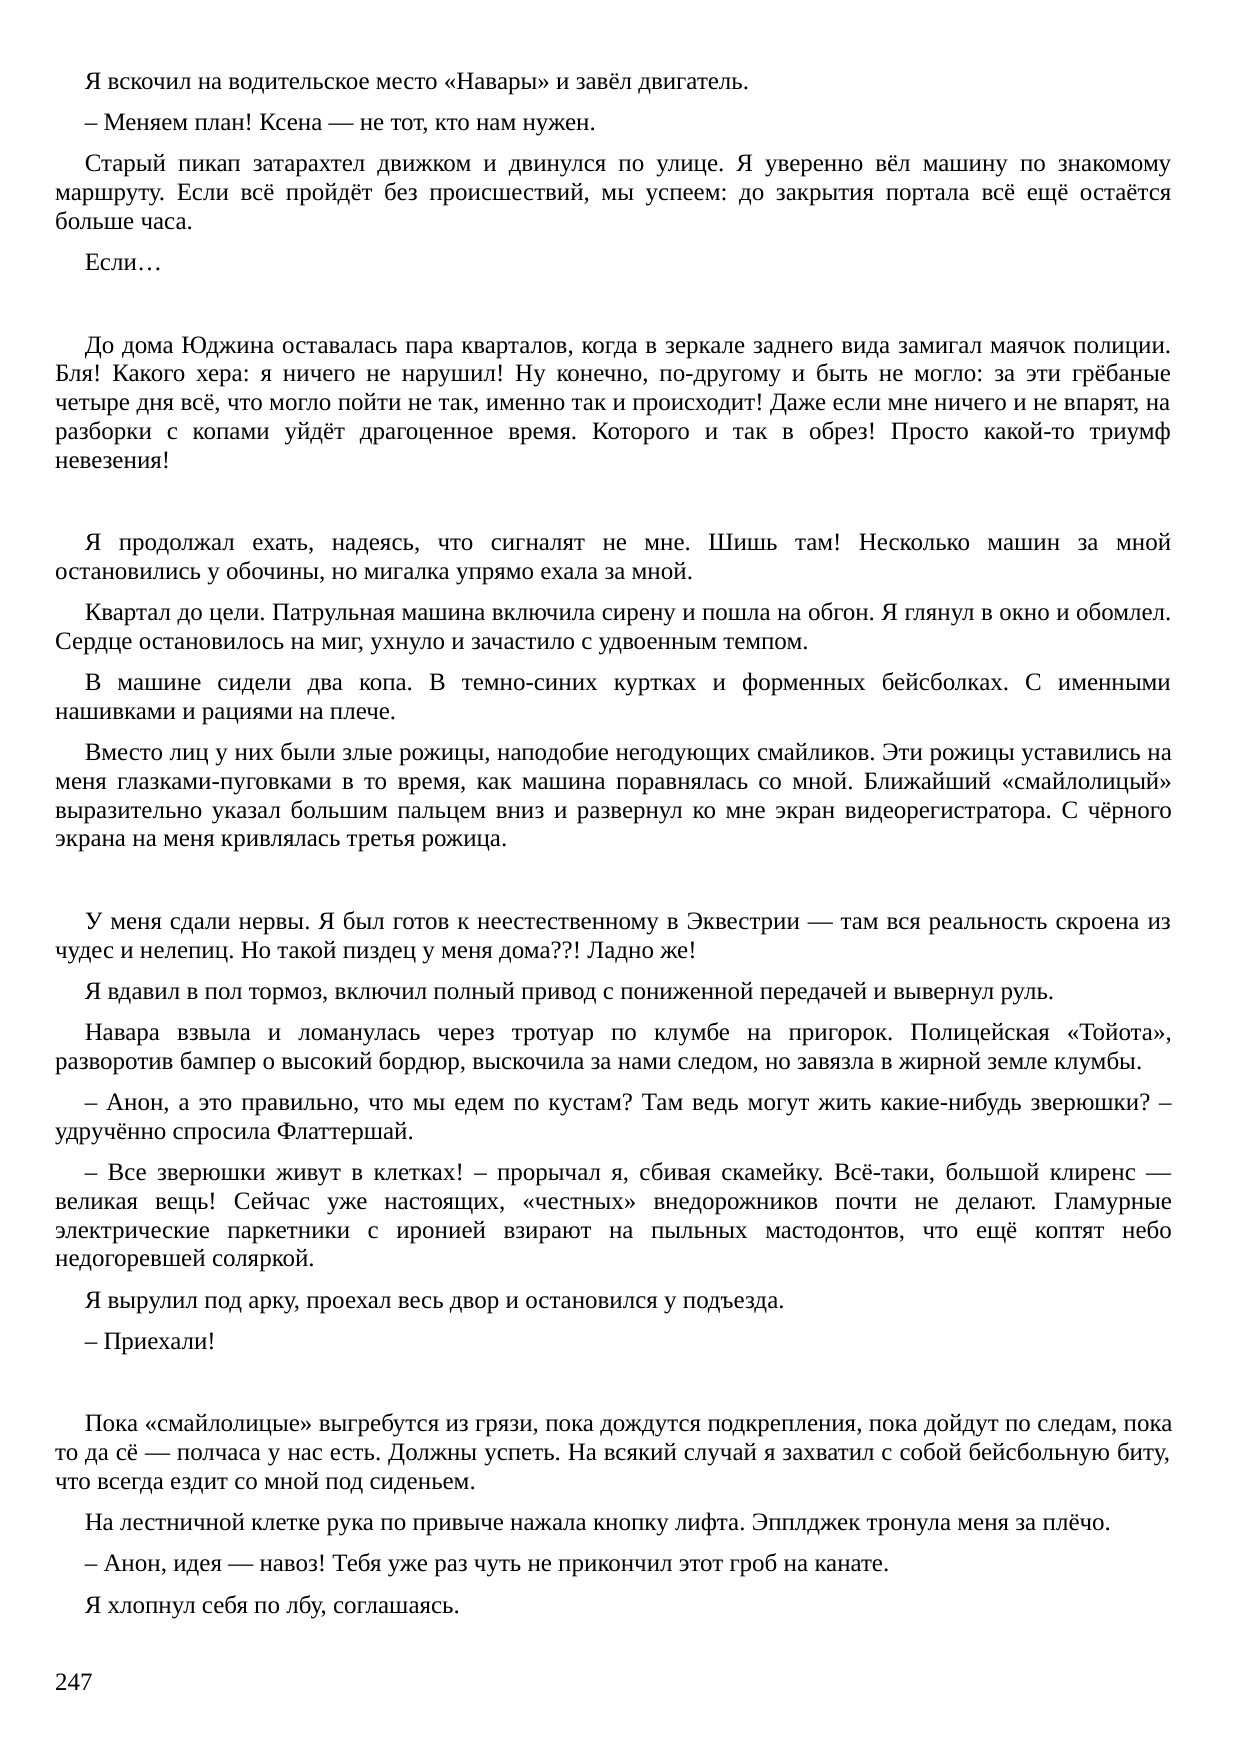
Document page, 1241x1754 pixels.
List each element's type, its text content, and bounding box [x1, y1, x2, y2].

text – Анон, идея — навоз! Тебя уже раз чуть не прикончил этот гроб на канате. [55, 1548, 1173, 1577]
text Я хлопнул себя по лбу, соглашаясь. [55, 1590, 1173, 1618]
text Я вскочил на водительское место «Навары» и завёл двигатель. [55, 66, 1173, 95]
text Я вырулил под арку, проехал весь двор и остановился у подъезда. [55, 1285, 1173, 1313]
text – Приехали! [55, 1326, 1173, 1355]
text Я вдавил в пол тормоз, включил полный привод с пониженной передачей и вывернул руль. [55, 976, 1173, 1005]
text Пока «смайлолицые» выгребутся из грязи, пока дождутся подкрепления, пока дойдут по следам, пока то да сё — полчаса у нас есть. Должны успеть. На всякий случай я захватил с собой бейсбольную биту, что всегда ездит со мной под сиденьем. [55, 1408, 1173, 1495]
text – Все зверюшки живут в клетках! – прорычал я, сбивая скамейку. Всё-таки, большой клиренс — великая вещь! Сейчас уже настоящих, «честных» внедорожников почти не делают. Гламурные электрические паркетники с иронией взирают на пыльных мастодонтов, что ещё коптят небо недогоревшей соляркой. [55, 1157, 1173, 1272]
text У меня сдали нервы. Я был готов к неестественному в Эквестрии — там вся реальность скроена из чудес и нелепиц. Но такой пиздец у меня дома??! Ладно же! [55, 906, 1173, 963]
text Вместо лиц у них были злые рожицы, наподобие негодующих смайликов. Эти рожицы уставились на меня глазками-пуговками в то время, как машина поравнялась со мной. Ближайший «смайлолицый» выразительно указал большим пальцем вниз и развернул ко мне экран видеорегистратора. С чёрного экрана на меня кривлялась третья рожица. [55, 737, 1173, 852]
text – Меняем план! Ксена — не тот, кто нам нужен. [55, 107, 1173, 136]
text На лестничной клетке рука по привыче нажала кнопку лифта. Эпплджек тронула меня за плёчо. [55, 1507, 1173, 1536]
text – Анон, а это правильно, что мы едем по кустам? Там ведь могут жить какие-нибудь зверюшки? – удручённо спросила Флаттершай. [55, 1087, 1173, 1145]
text Навара взвыла и ломанулась через тротуар по клумбе на пригорок. Полицейская «Тойота», разворотив бампер о высокий бордюр, выскочила за нами следом, но завязла в жирной земле клумбы. [55, 1017, 1173, 1075]
text Квартал до цели. Патрульная машина включила сирену и пошла на обгон. Я глянул в окно и обомлел. Сердце остановилось на миг, ухнуло и зачастило с удвоенным темпом. [55, 597, 1173, 655]
text В машине сидели два копа. В темно-синих куртках и форменных бейсболках. С именными нашивками и рациями на плече. [55, 667, 1173, 725]
text До дома Юджина оставалась пара кварталов, когда в зеркале заднего вида замигал маячок полиции. Бля! Какого хера: я ничего не нарушил! Ну конечно, по-другому и быть не могло: за эти грёбаные четыре дня всё, что могло пойти не так, именно так и происходит! Даже если мне ничего и не впарят, на разборки с копами уйдёт драгоценное время. Которого и так в обрез! Просто какой-то триумф невезения! [55, 330, 1173, 473]
text Если… [55, 247, 1173, 276]
text Старый пикап затарахтел движком и двинулся по улице. Я уверенно вёл машину по знакомому маршруту. Если всё пройдёт без происшествий, мы успеем: до закрытия портала всё ещё остаётся больше часа. [55, 148, 1173, 235]
text Я продолжал ехать, надеясь, что сигналят не мне. Шишь там! Несколько машин за мной остановились у обочины, но мигалка упрямо ехала за мной. [55, 527, 1173, 585]
